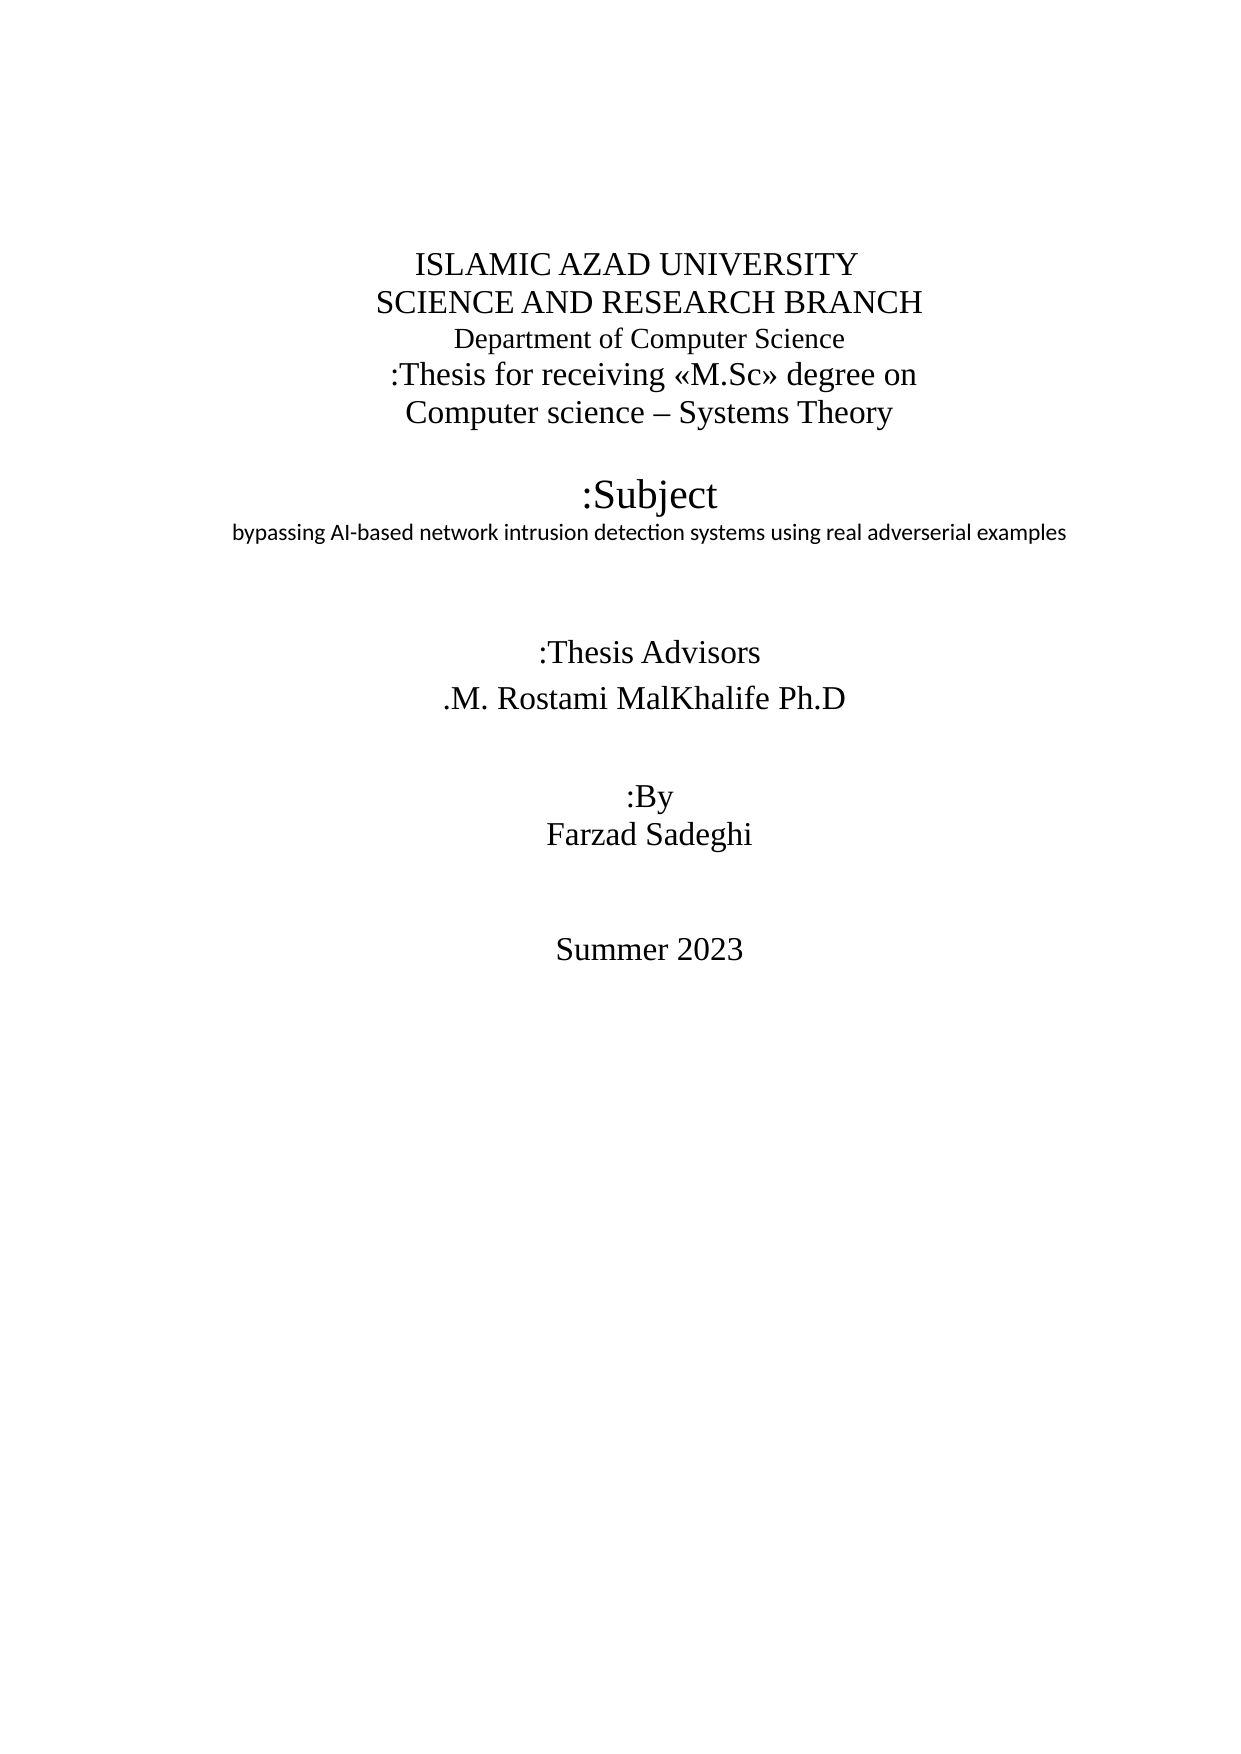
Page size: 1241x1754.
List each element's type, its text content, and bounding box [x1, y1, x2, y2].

text Department of Computer Science [177, 321, 1122, 354]
text bypassing AI-based network intrusion detection systems using real adverserial examples [177, 517, 1122, 546]
text Farzad Sadeghi [177, 814, 1122, 853]
text M. Rostami MalKhalife Ph.D. [177, 671, 1122, 718]
text Summer 2023 [177, 929, 1122, 968]
text Thesis Advisors: [177, 632, 1122, 671]
text Subject: [177, 469, 1122, 517]
text ISLAMIC AZAD UNIVERSITY [177, 244, 1122, 283]
text By: [177, 776, 1122, 814]
text Computer science – Systems Theory [177, 393, 1122, 431]
text Thesis for receiving «M.Sc» degree on: [177, 354, 1122, 393]
text SCIENCE AND RESEARCH BRANCH [177, 283, 1122, 321]
